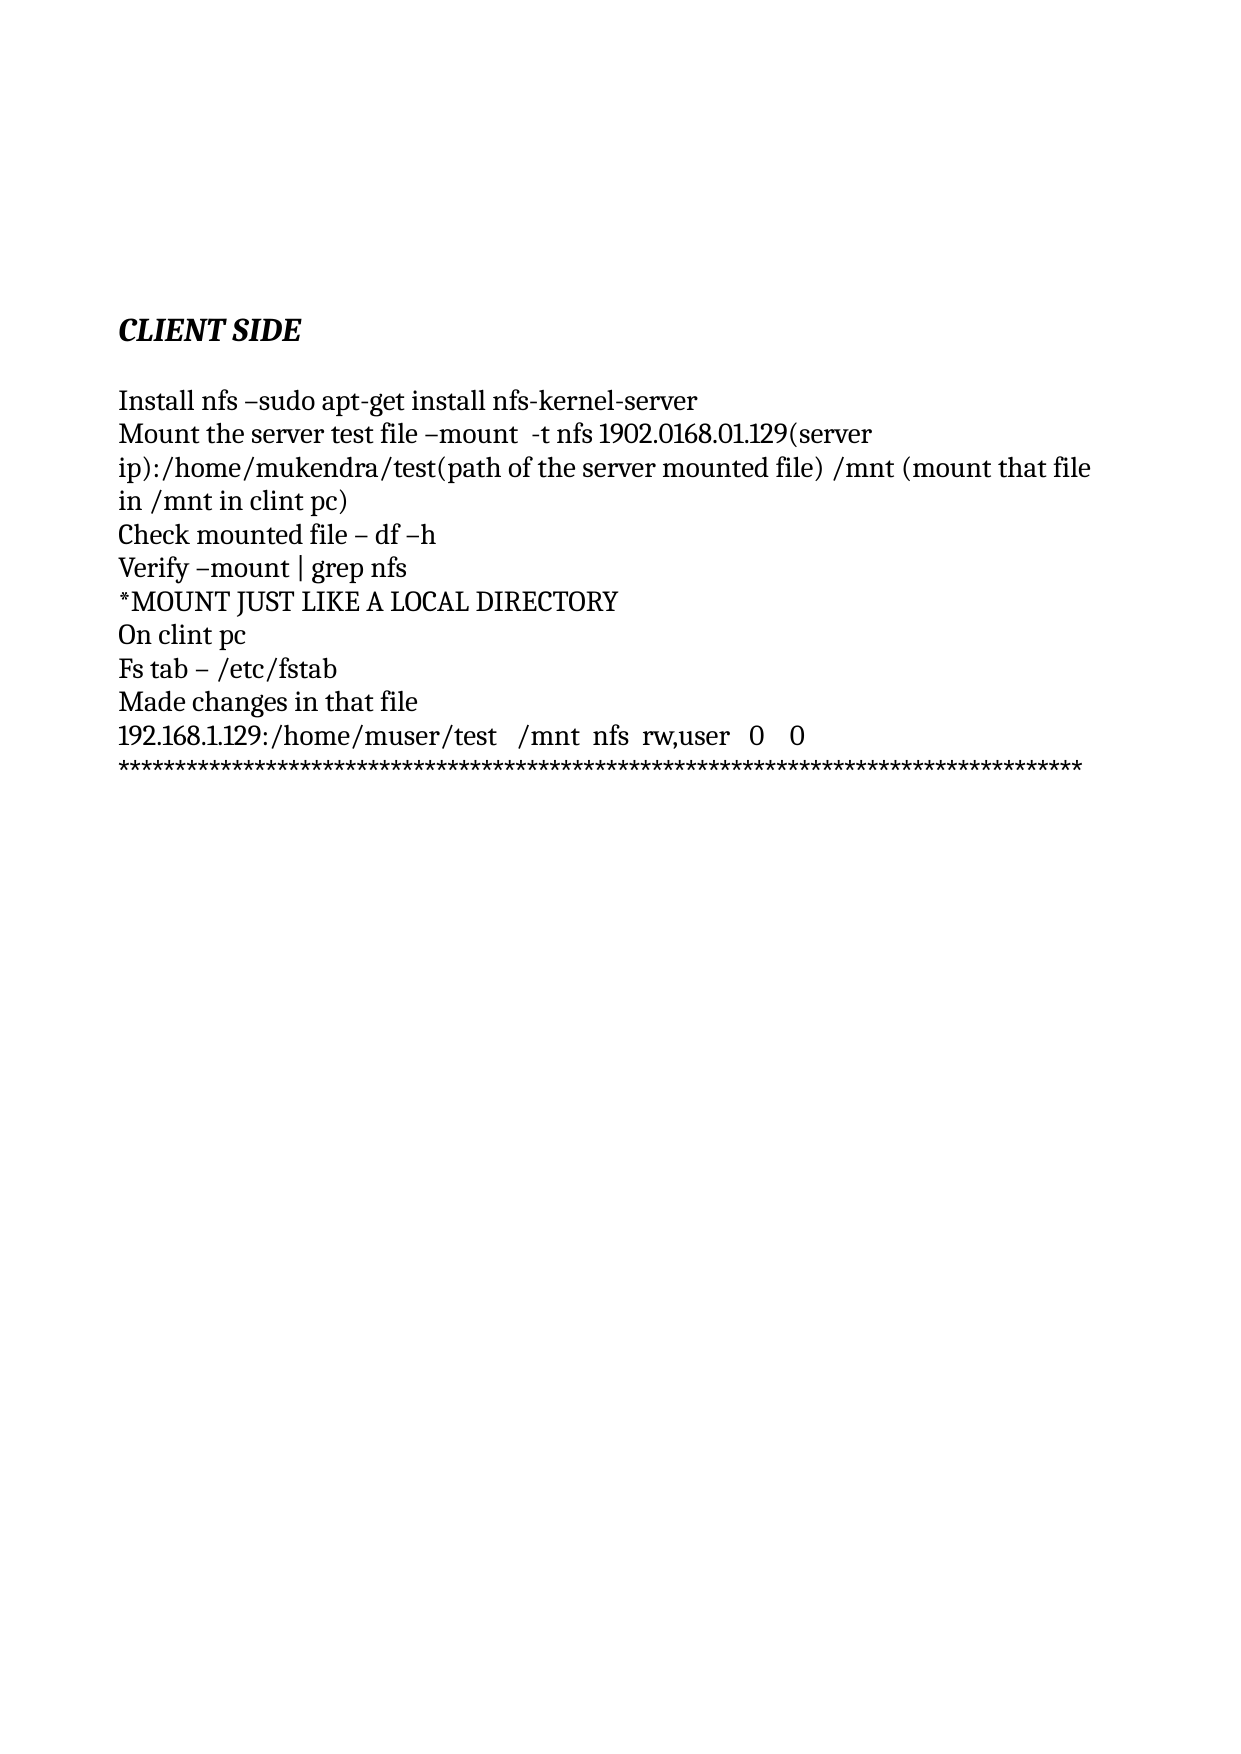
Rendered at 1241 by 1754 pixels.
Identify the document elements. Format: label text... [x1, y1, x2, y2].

text CLIENT SIDE [118, 312, 1122, 350]
text 192.168.1.129:/home/muser/test /mnt nfs rw,user 0 0 [118, 719, 1122, 753]
text Check mounted file – df –h [118, 518, 1122, 551]
text ************************************************************************************* [118, 753, 1122, 786]
text Fs tab – /etc/fstab [118, 652, 1122, 686]
text Made changes in that file [118, 686, 1122, 719]
text *MOUNT JUST LIKE A LOCAL DIRECTORY [118, 585, 1122, 618]
text On clint pc [118, 618, 1122, 652]
text Verify –mount | grep nfs [118, 551, 1122, 585]
text Mount the server test file –mount -t nfs 1902.0168.01.129(server ip):/home/mukendra/test(path of the server mounted file) /mnt (mount that file in /mnt in clint pc) [118, 417, 1122, 518]
text Install nfs –sudo apt-get install nfs-kernel-server [118, 384, 1122, 417]
